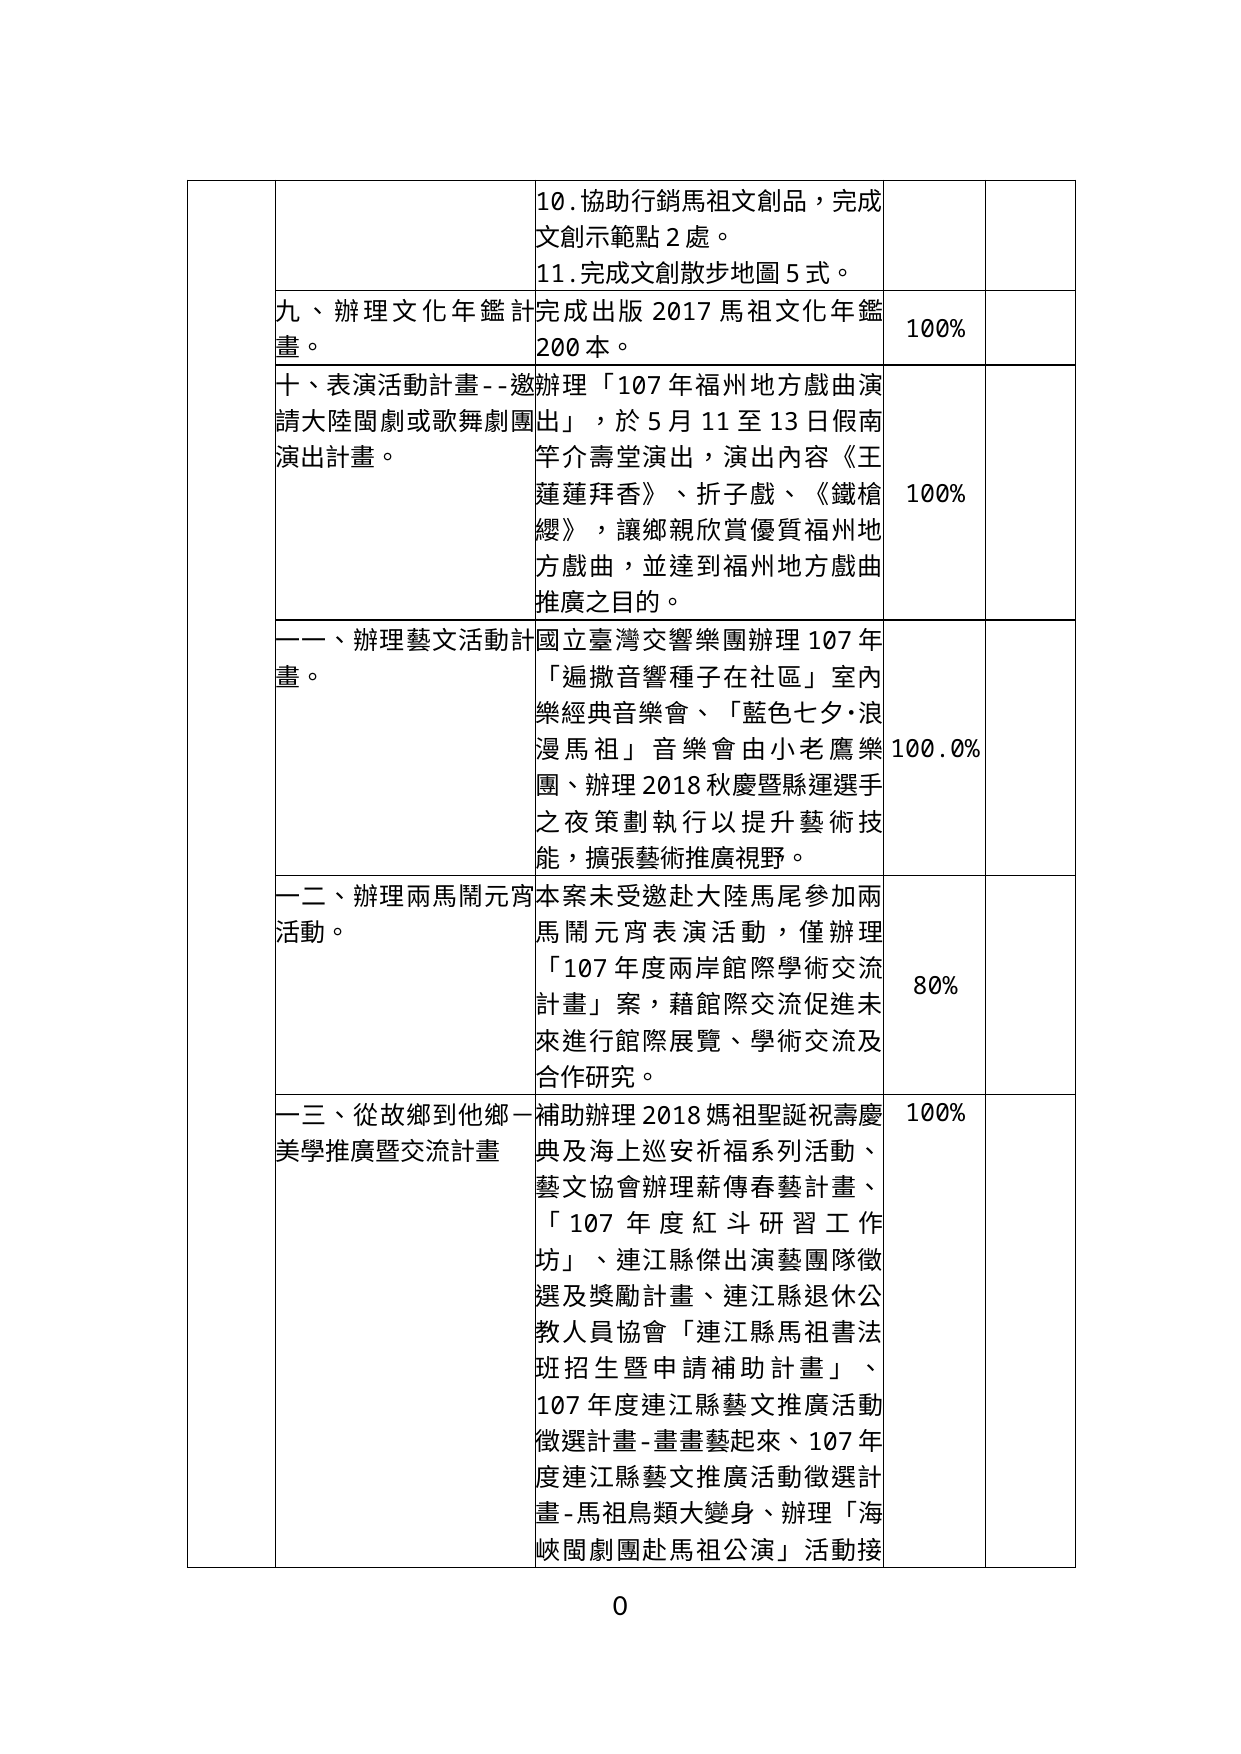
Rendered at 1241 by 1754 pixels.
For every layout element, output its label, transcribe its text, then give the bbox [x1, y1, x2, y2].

table_cell 10.協助行銷馬祖文創品，完成文創示範點2處。 11.完成文創散步地圖5式。 [536, 181, 883, 290]
table_cell 辦理「107年福州地方戲曲演出」，於5月11至13日假南竿介壽堂演出，演出內容《王蓮蓮拜香》、折子戲、《鐵槍纓》，讓鄉親欣賞優質福州地方戲曲，並達到福州地方戲曲推廣之目的。 [536, 366, 883, 619]
table_cell [986, 621, 1075, 874]
table_cell 一二、辦理兩馬鬧元宵活動。 [276, 876, 535, 1093]
table_cell [884, 181, 985, 290]
table_cell [986, 1095, 1075, 1566]
table_cell 一一、辦理藝文活動計畫。 [276, 621, 535, 874]
table_cell 100% [884, 1095, 985, 1566]
table_cell 100.0% [884, 621, 985, 874]
table_cell 九、辦理文化年鑑計畫。 [276, 291, 535, 364]
table_cell 補助辦理2018媽祖聖誕祝壽慶典及海上巡安祈福系列活動、藝文協會辦理薪傳春藝計畫、「107年度紅斗研習工作坊」、連江縣傑出演藝團隊徵選及獎勵計畫、連江縣退休公教人員協會「連江縣馬祖書法班招生暨申請補助計畫」、 107年度連江縣藝文推廣活動徵選計畫-畫畫藝起來、107年度連江縣藝文推廣活動徵選計畫-馬祖鳥類大變身、辦理「海峽閩劇團赴馬祖公演」活動接 [536, 1095, 883, 1566]
table_cell 一三、從故鄉到他鄉－美學推廣暨交流計畫 [276, 1095, 535, 1566]
table_cell 80% [884, 876, 985, 1093]
table_cell 本案未受邀赴大陸馬尾參加兩馬鬧元宵表演活動，僅辦理「107年度兩岸館際學術交流計畫」案，藉館際交流促進未來進行館際展覽、學術交流及合作研究。 [536, 876, 883, 1093]
table_cell 十、表演活動計畫--邀請大陸閩劇或歌舞劇團演出計畫。 [276, 366, 535, 619]
table_cell [986, 876, 1075, 1093]
table_cell 100% [884, 291, 985, 364]
table_cell 100% [884, 366, 985, 619]
table_cell [986, 366, 1075, 619]
table_cell [276, 181, 535, 290]
table_cell 完成出版2017馬祖文化年鑑200本。 [536, 291, 883, 364]
table_cell [986, 291, 1075, 364]
table_cell 國立臺灣交響樂團辦理107年「遍撒音響種子在社區」室內樂經典音樂會、「藍色七夕˙浪漫馬祖」音樂會由小老鷹樂團、辦理2018秋慶暨縣運選手之夜策劃執行以提升藝術技能，擴張藝術推廣視野。 [536, 621, 883, 874]
table_cell [986, 181, 1075, 290]
